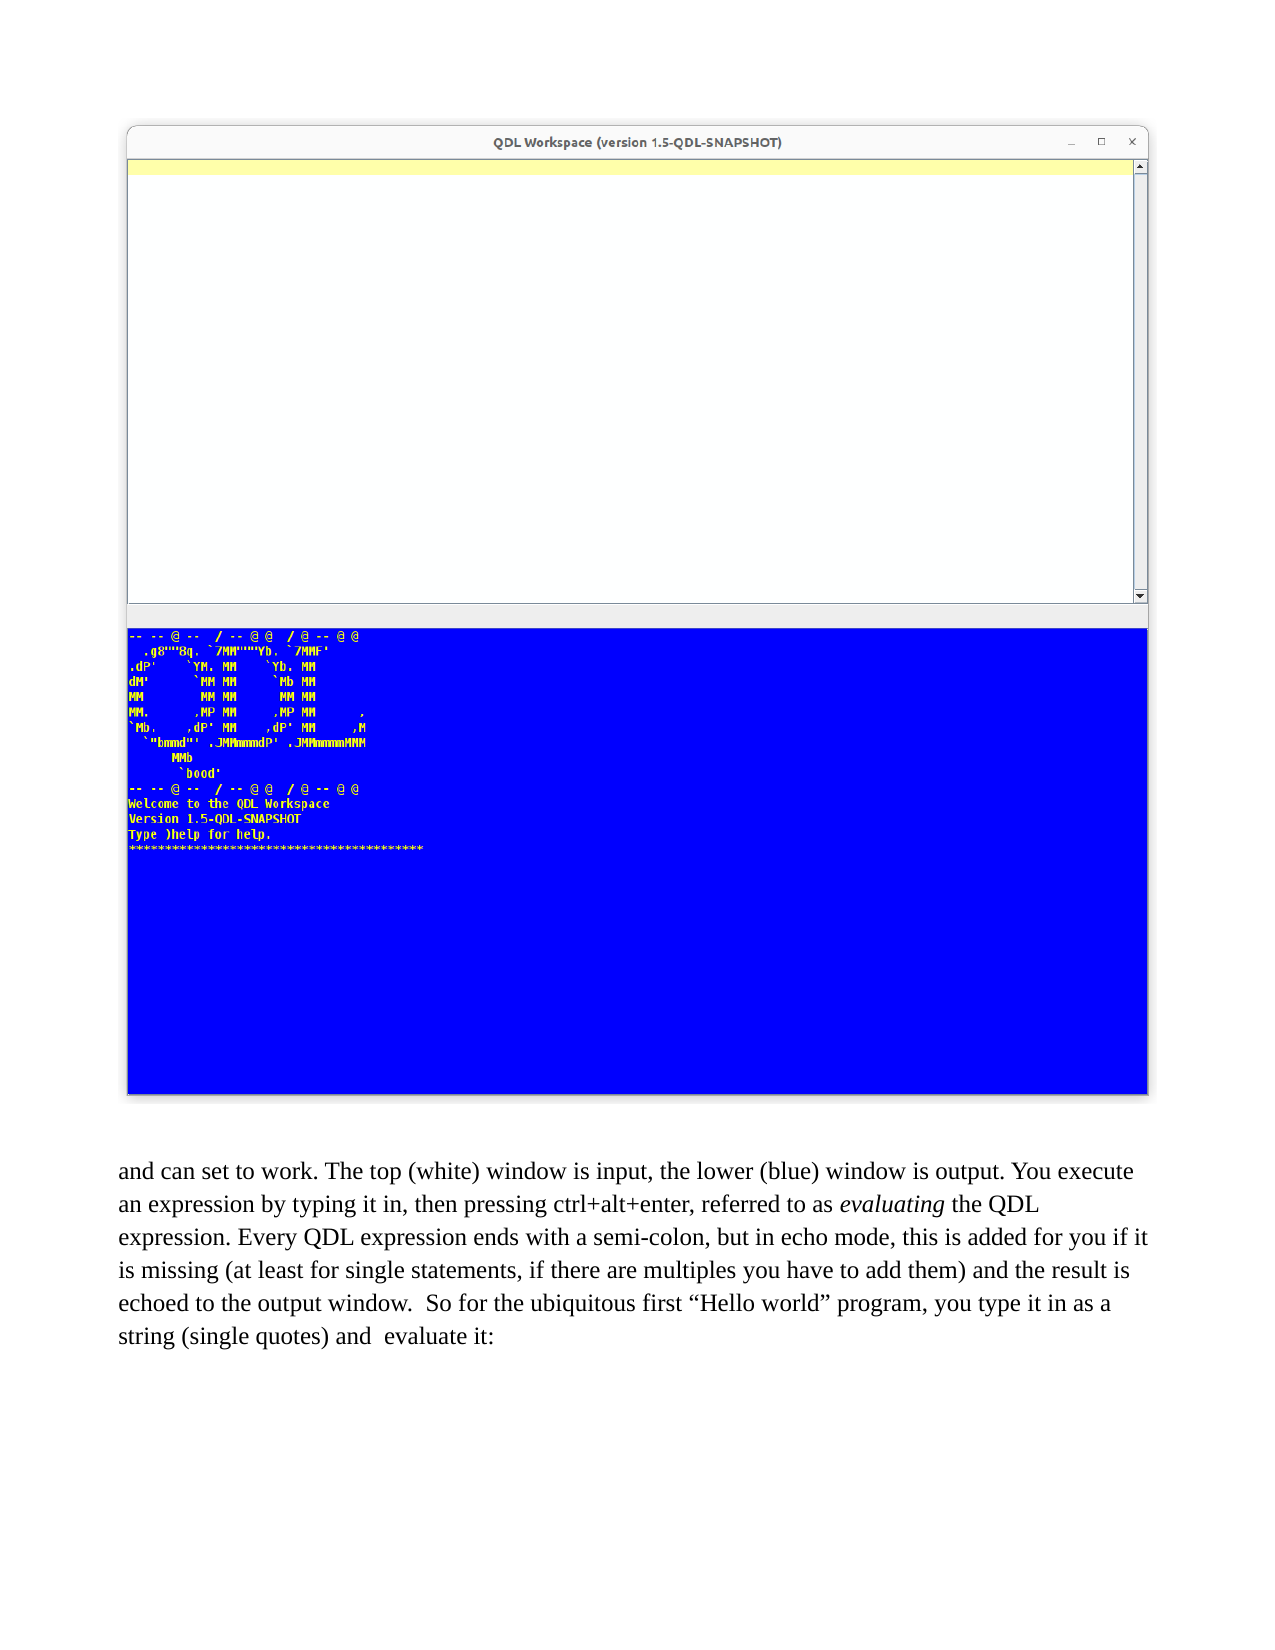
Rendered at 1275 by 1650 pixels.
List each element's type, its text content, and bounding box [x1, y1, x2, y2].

text and can set to work. The top (white) window is input, the lower (blue) window is output. You execute an expression by typing it in, then pressing ctrl+alt+enter, referred to as evaluating the QDL expression. Every QDL expression ends with a semi-colon, but in echo mode, this is added for you if it is missing (at least for single statements, if there are multiples you have to add them) and the result is echoed to the output window. So for the ubiquitous first “Hello world” program, you type it in as a string (single quotes) and evaluate it: [118, 1156, 1157, 1349]
picture [118, 118, 1157, 1104]
